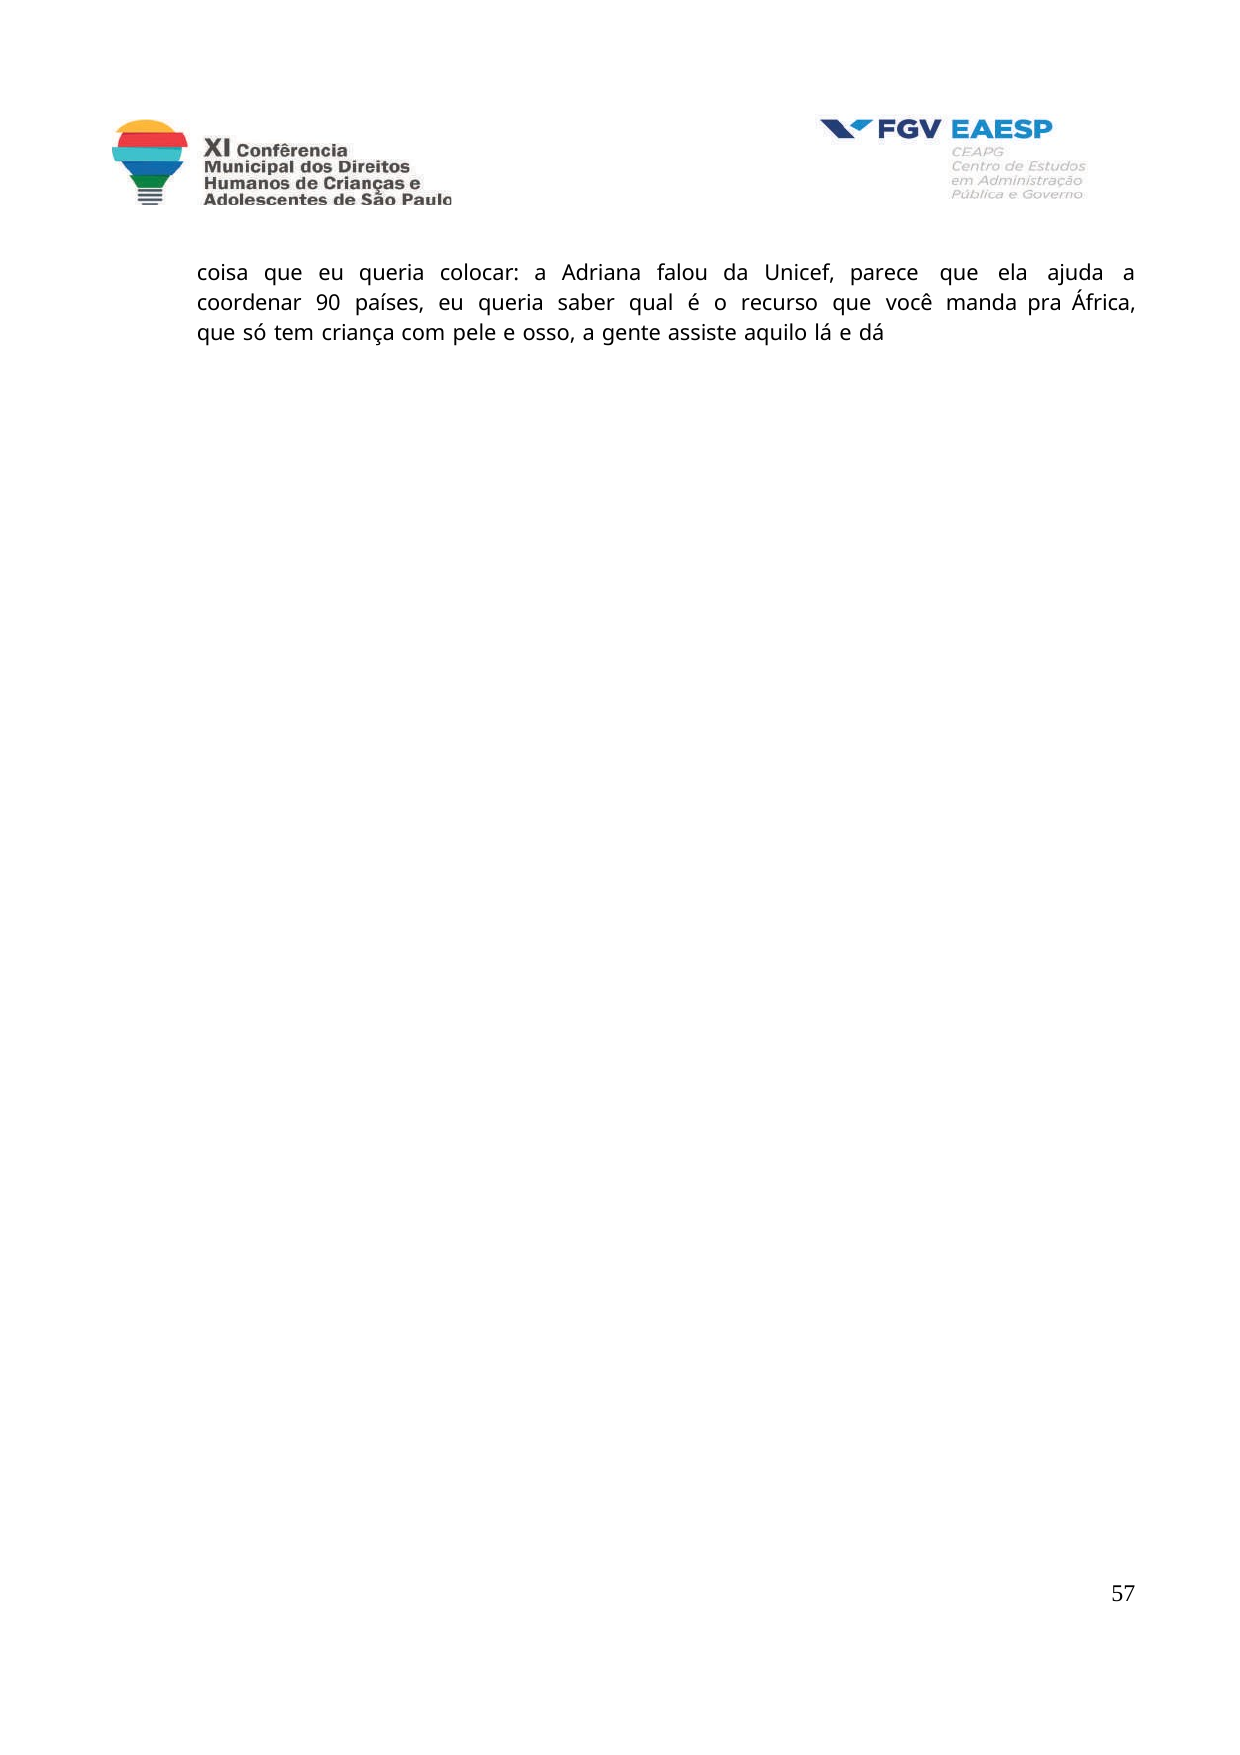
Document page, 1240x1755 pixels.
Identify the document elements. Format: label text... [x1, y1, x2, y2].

list coisa que eu queria colocar: a Adriana falou da Unicef, parece que ela ajuda a coordenar 90 países, eu queria saber qual é o recurso que você manda pra África, que só tem criança com pele e osso, a gente assiste aquilo lá e dá [124, 257, 1136, 346]
